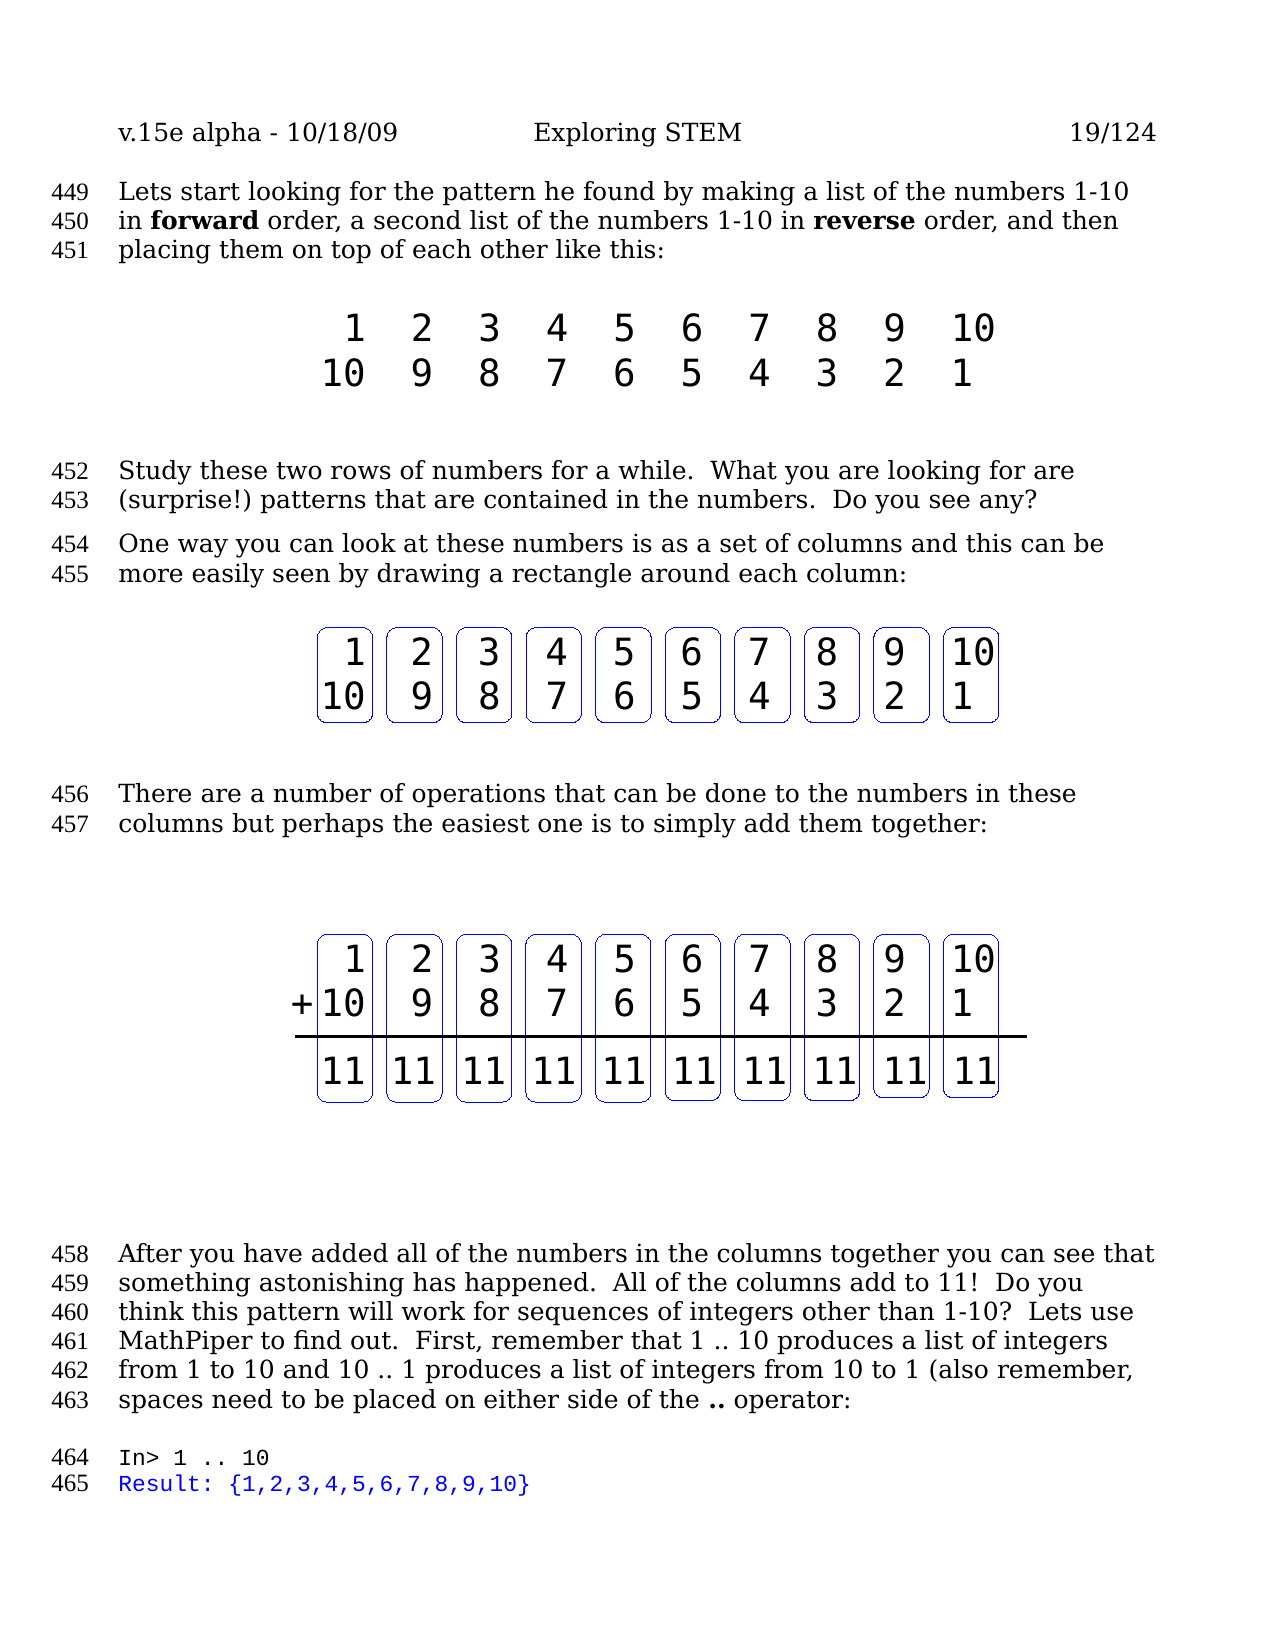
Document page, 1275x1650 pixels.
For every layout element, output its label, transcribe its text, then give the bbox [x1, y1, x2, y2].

text There are a number of operations that can be done to the numbers in these columns but perhaps the easiest one is to simply add them together: [118, 779, 1157, 838]
text In> 1 .. 10 [118, 1446, 1157, 1472]
text After you have added all of the numbers in the columns together you can see that something astonishing has happened. All of the columns add to 11! Do you think this pattern will work for sequences of integers other than 1-10? Lets use MathPiper to find out. First, remember that 1 .. 10 produces a list of integers from 1 to 10 and 10 .. 1 produces a list of integers from 10 to 1 (also remember, spaces need to be placed on either side of the .. operator: [118, 1239, 1157, 1414]
text Lets start looking for the pattern he found by making a list of the numbers 1-10 in forward order, a second list of the numbers 1-10 in reverse order, and then placing them on top of each other like this: [118, 177, 1157, 264]
text One way you can look at these numbers is as a set of columns and this can be more easily seen by drawing a rectangle around each column: [118, 529, 1157, 588]
text Study these two rows of numbers for a while. What you are looking for are (surprise!) patterns that are contained in the numbers. Do you see any? [118, 456, 1157, 514]
text Result: {1,2,3,4,5,6,7,8,9,10} [118, 1472, 1157, 1498]
